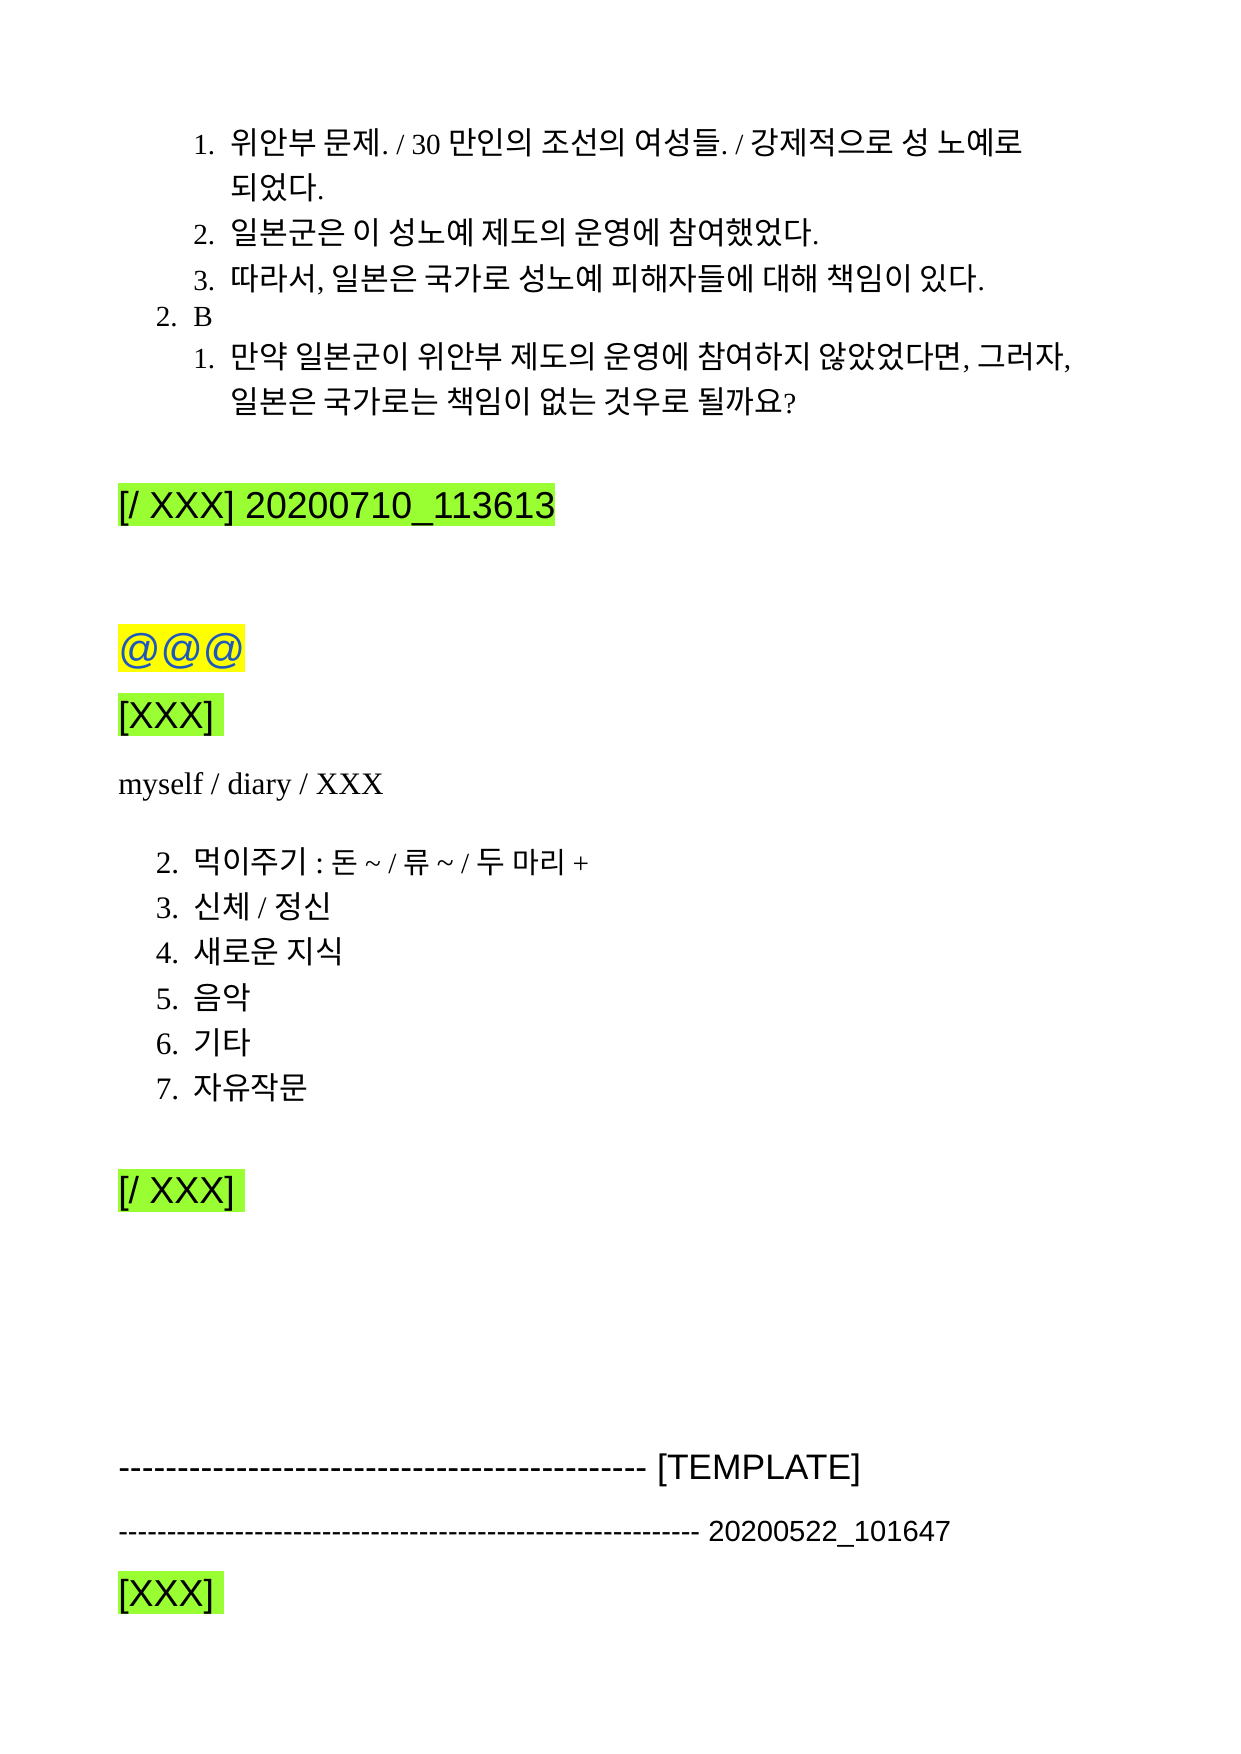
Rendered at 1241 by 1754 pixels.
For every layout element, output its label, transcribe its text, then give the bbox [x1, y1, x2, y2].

list B [156, 299, 1122, 332]
list 먹이주기 : 돈 ~ / 류 ~ / 두 마리 + [156, 837, 1122, 882]
text --------------------------------------------- [TEMPLATE] [118, 1446, 1122, 1487]
text ------------------------------------------------------------ 20200522_101647 [118, 1514, 1122, 1548]
list 만약 일본군이 위안부 제도의 운영에 참여하지 않았었다면, 그러자, 일본은 국가로는 책임이 없는 것우로 될까요? [193, 332, 1122, 423]
list 음악 [156, 973, 1122, 1018]
list 새로운 지식 [156, 928, 1122, 973]
text myself / diary / XXX [118, 765, 1122, 801]
list 일본군은 이 성노예 제도의 운영에 참여했었다. [193, 208, 1122, 254]
list 따라서, 일본은 국가로 성노예 피해자들에 대해 책임이 있다. [193, 254, 1122, 299]
list 신체 / 정신 [156, 882, 1122, 928]
text [/ XXX] [118, 1169, 1122, 1212]
list 자유작문 [156, 1063, 1122, 1108]
text [XXX] [118, 1571, 1122, 1614]
text @@@ [118, 624, 1122, 672]
list 위안부 문제. / 30 만인의 조선의 여성들. / 강제적으로 성 노예로 되었다. [193, 118, 1122, 208]
text [/ XXX] 20200710_113613 [118, 483, 1122, 526]
list 기타 [156, 1018, 1122, 1063]
text [XXX] [118, 693, 1122, 736]
